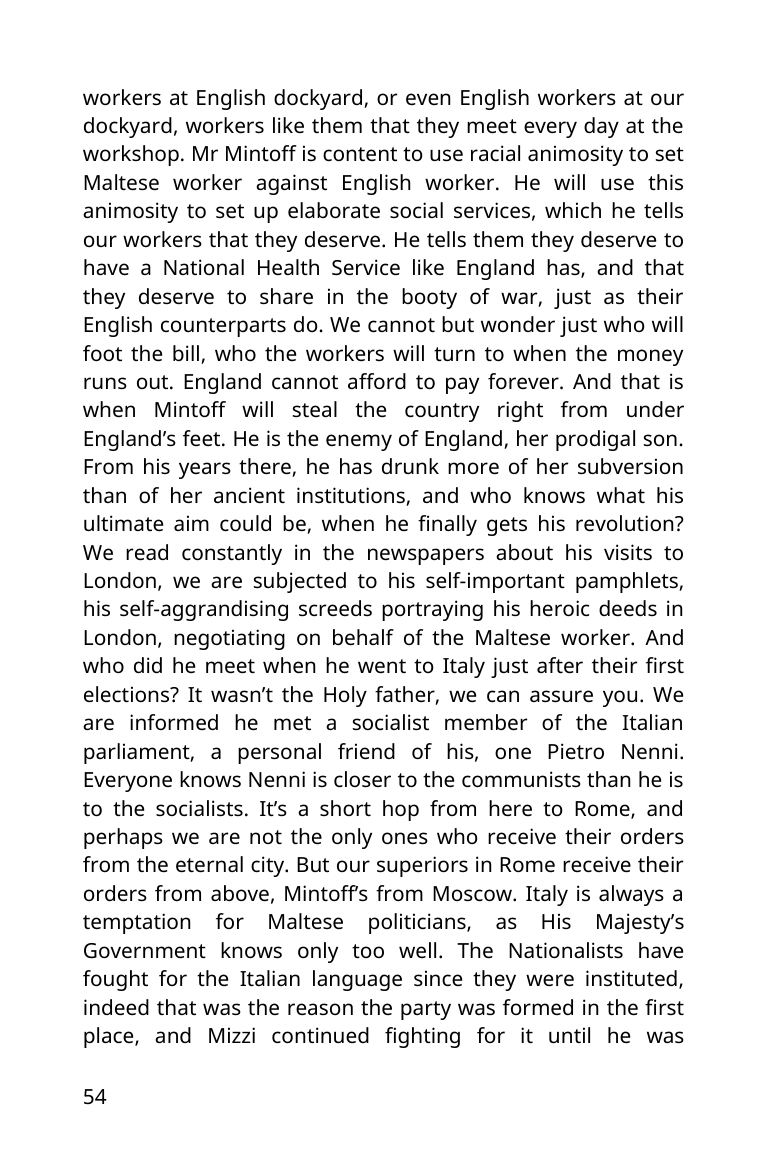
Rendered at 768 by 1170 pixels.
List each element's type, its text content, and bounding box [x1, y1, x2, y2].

text workers at English dockyard, or even English workers at our dockyard, workers like them that they meet every day at the workshop. Mr Mintoff is content to use racial animosity to set Maltese worker against English worker. He will use this animosity to set up elaborate social services, which he tells our workers that they deserve. He tells them they deserve to have a National Health Service like England has, and that they deserve to share in the booty of war, just as their English counterparts do. We cannot but wonder just who will foot the bill, who the workers will turn to when the money runs out. England cannot afford to pay forever. And that is when Mintoff will steal the country right from under England’s feet. He is the enemy of England, her prodigal son. From his years there, he has drunk more of her subversion than of her ancient institutions, and who knows what his ultimate aim could be, when he finally gets his revolution? We read constantly in the newspapers about his visits to London, we are subjected to his self-important pamphlets, his self-aggrandising screeds portraying his heroic deeds in London, negotiating on behalf of the Maltese worker. And who did he meet when he went to Italy just after their first elections? It wasn’t the Holy father, we can assure you. We are informed he met a socialist member of the Italian parliament, a personal friend of his, one Pietro Nenni. Everyone knows Nenni is closer to the communists than he is to the socialists. It’s a short hop from here to Rome, and perhaps we are not the only ones who receive their orders from the eternal city. But our superiors in Rome receive their orders from above, Mintoff’s from Moscow. Italy is always a temptation for Maltese politicians, as His Majesty’s Government knows only too well. The Nationalists have fought for the Italian language since they were instituted, indeed that was the reason the party was formed in the first place, and Mizzi continued fighting for it until he was [83, 83, 685, 1049]
